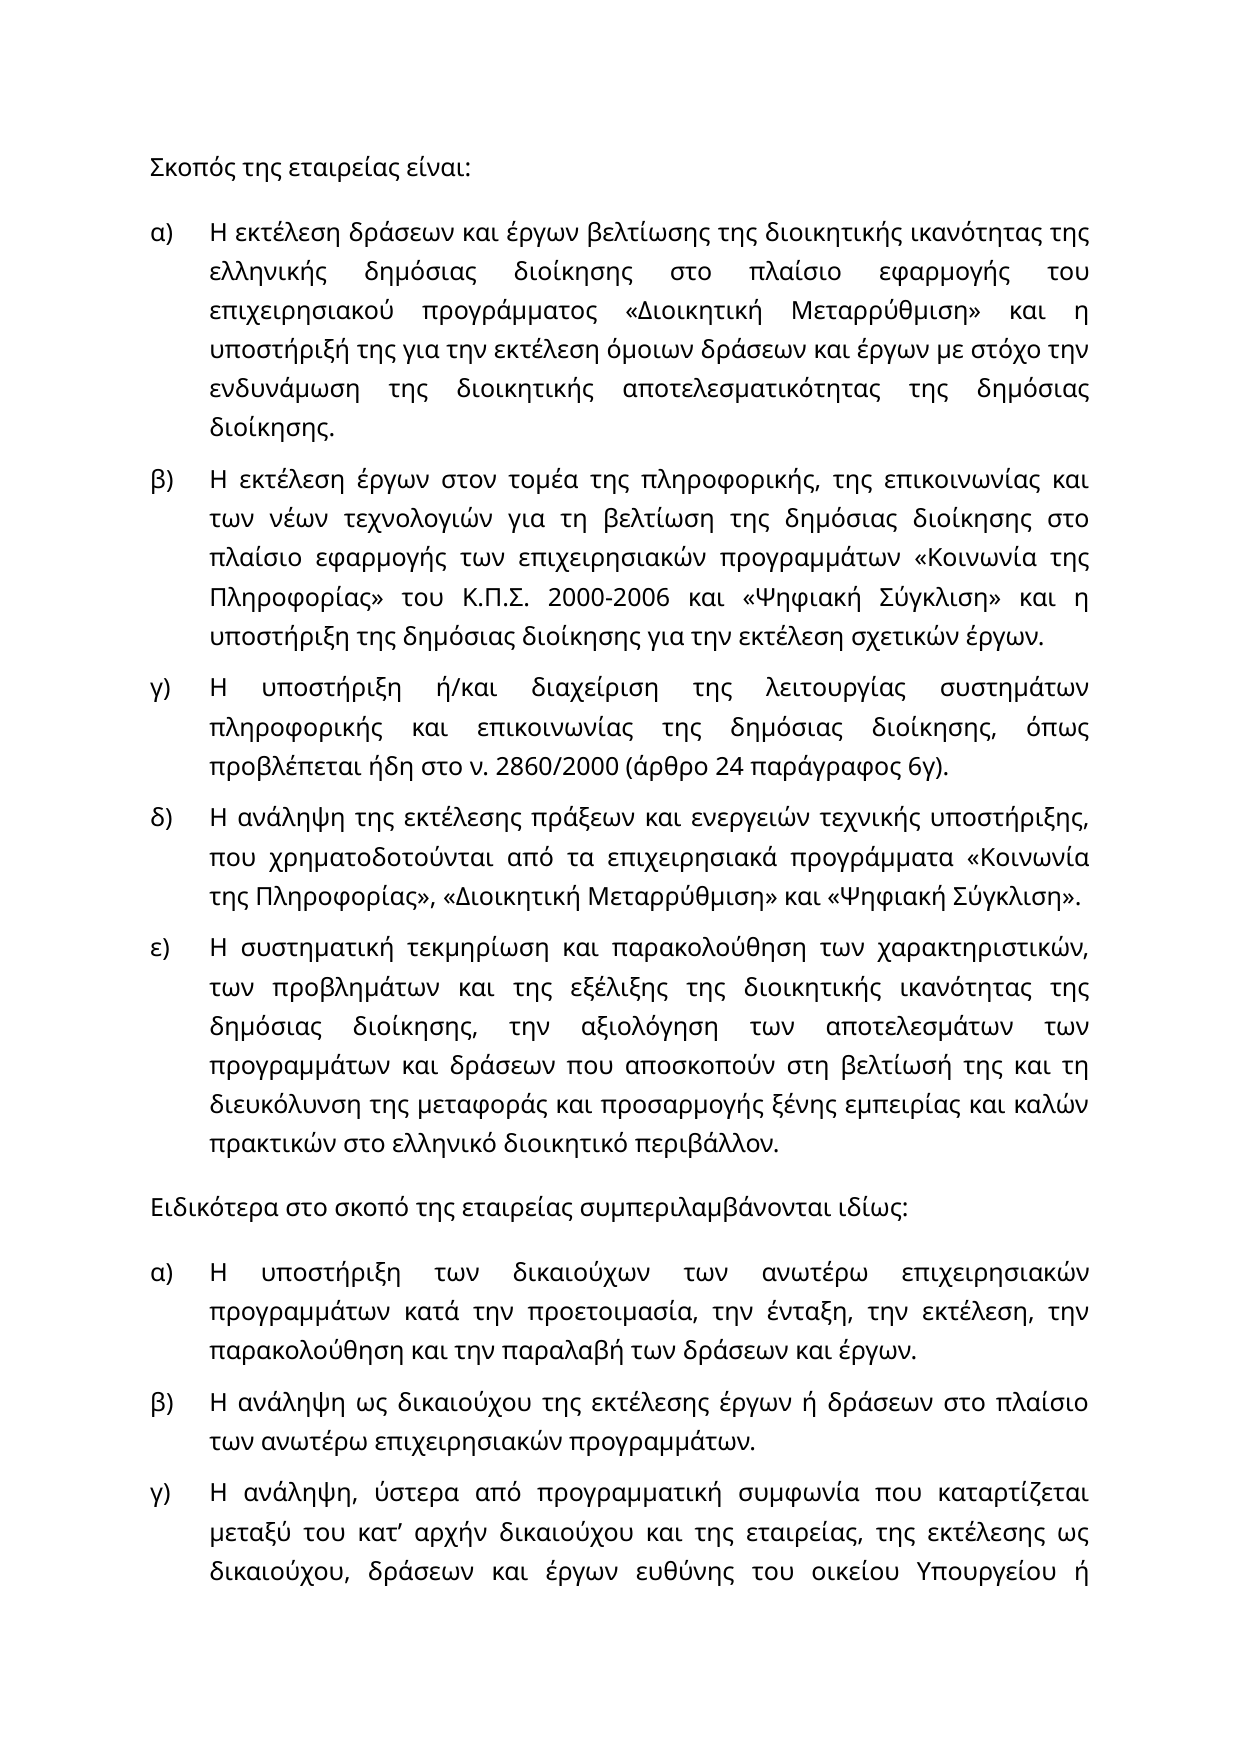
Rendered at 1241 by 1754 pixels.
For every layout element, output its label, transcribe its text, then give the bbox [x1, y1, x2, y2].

list α) Η υποστήριξη των δικαιούχων των ανωτέρω επιχειρησιακών προγραμμάτων κατά την προετοιμασία, την ένταξη, την εκτέλεση, την παρακολούθηση και την παραλαβή των δράσεων και έργων. [150, 1254, 1090, 1367]
list α) Η εκτέλεση δράσεων και έργων βελτίωσης της διοικητικής ικανότητας της ελληνικής δημόσιας διοίκησης στο πλαίσιο εφαρμογής του επιχειρησιακού προγράμματος «Διοικητική Μεταρρύθμιση» και η υποστήριξή της για την εκτέλεση όμοιων δράσεων και έργων με στόχο την ενδυνάμωση της διοικητικής αποτελεσματικότητας της δημόσιας διοίκησης. [150, 214, 1090, 444]
list δ) Η ανάληψη της εκτέλεσης πράξεων και ενεργειών τεχνικής υποστήριξης, που χρηματοδοτούνται από τα επιχειρησιακά προγράμματα «Κοινωνία της Πληροφορίας», «Διοικητική Μεταρρύθμιση» και «Ψηφιακή Σύγκλιση». [150, 800, 1090, 912]
text Ειδικότερα στο σκοπό της εταιρείας συμπεριλαμβάνονται ιδίως: [150, 1190, 1090, 1224]
text Σκοπός της εταιρείας είναι: [150, 150, 1090, 184]
list β) Η εκτέλεση έργων στον τομέα της πληροφορικής, της επικοινωνίας και των νέων τεχνολογιών για τη βελτίωση της δημόσιας διοίκησης στο πλαίσιο εφαρμογής των επιχειρησιακών προγραμμάτων «Κοινωνία της Πληροφορίας» του Κ.Π.Σ. 2000-2006 και «Ψηφιακή Σύγκλιση» και η υποστήριξη της δημόσιας διοίκησης για την εκτέλεση σχετικών έργων. [150, 462, 1090, 652]
list ε) Η συστηματική τεκμηρίωση και παρακολούθηση των χαρακτηριστικών, των προβλημάτων και της εξέλιξης της διοικητικής ικανότητας της δημόσιας διοίκησης, την αξιολόγηση των αποτελεσμάτων των προγραμμάτων και δράσεων που αποσκοπούν στη βελτίωσή της και τη διευκόλυνση της μεταφοράς και προσαρμογής ξένης εμπειρίας και καλών πρακτικών στο ελληνικό διοικητικό περιβάλλον. [150, 930, 1090, 1160]
list γ) Η υποστήριξη ή/και διαχείριση της λειτουργίας συστημάτων πληροφορικής και επικοινωνίας της δημόσιας διοίκησης, όπως προβλέπεται ήδη στο ν. 2860/2000 (άρθρο 24 παράγραφος 6γ). [150, 670, 1090, 782]
list γ) Η ανάληψη, ύστερα από προγραμματική συμφωνία που καταρτίζεται μεταξύ του κατ’ αρχήν δικαιούχου και της εταιρείας, της εκτέλεσης ως δικαιούχου, δράσεων και έργων ευθύνης του οικείου Υπουργείου ή [150, 1475, 1090, 1587]
list β) Η ανάληψη ως δικαιούχου της εκτέλεσης έργων ή δράσεων στο πλαίσιο των ανωτέρω επιχειρησιακών προγραμμάτων. [150, 1384, 1090, 1457]
